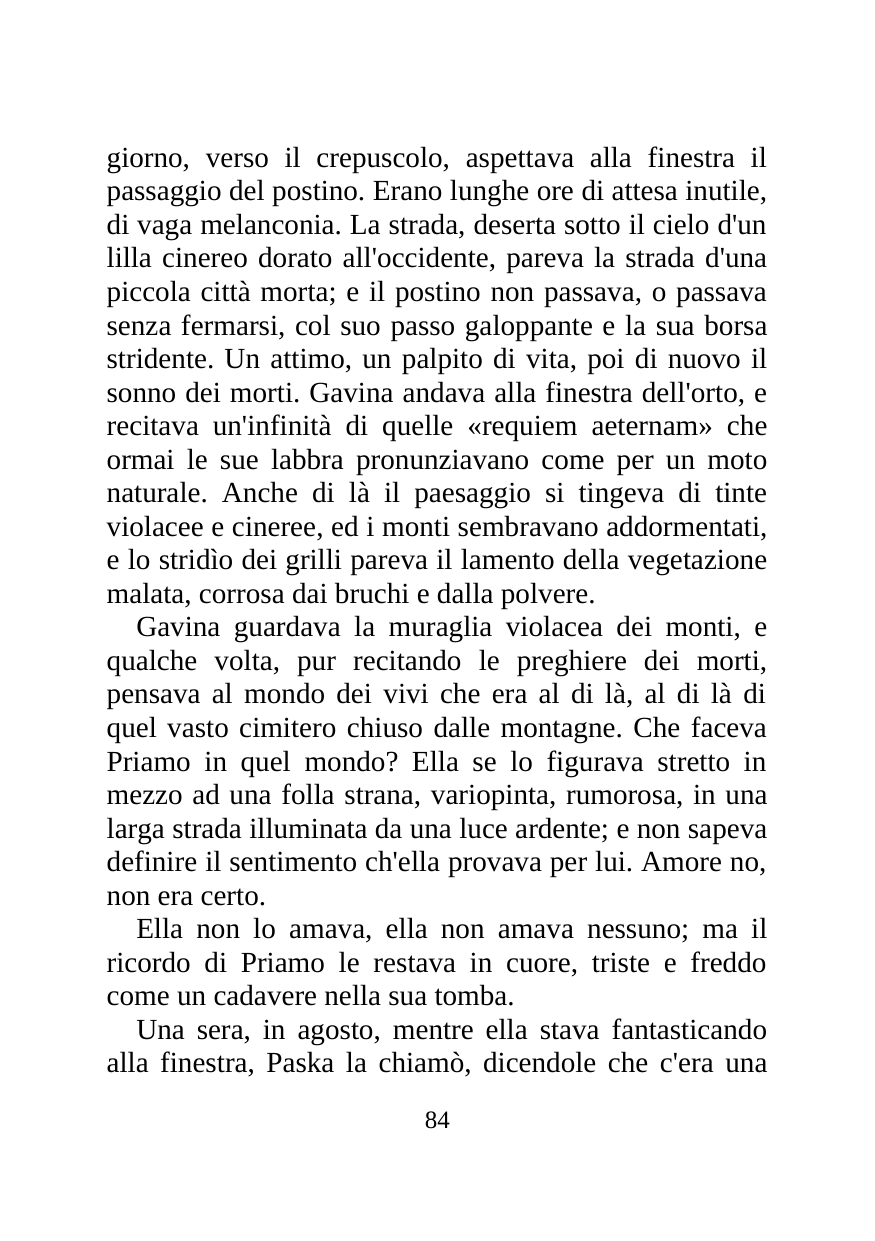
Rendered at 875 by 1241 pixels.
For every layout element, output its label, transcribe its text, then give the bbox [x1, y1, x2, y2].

text Gavina guardava la muraglia violacea dei monti, e qualche volta, pur recitando le preghiere dei morti, pensava al mondo dei vivi che era al di là, al di là di quel vasto cimitero chiuso dalle montagne. Che faceva Priamo in quel mondo? Ella se lo figurava stretto in mezzo ad una folla strana, variopinta, rumorosa, in una larga strada illuminata da una luce ardente; e non sapeva definire il sentimento ch'ella provava per lui. Amore no, non era certo. [106, 609, 768, 911]
text Una sera, in agosto, mentre ella stava fantasticando alla finestra, Paska la chiamò, dicendole che c'era una [106, 1012, 768, 1079]
text Ella non lo amava, ella non amava nessuno; ma il ricordo di Priamo le restava in cuore, triste e freddo come un cadavere nella sua tomba. [106, 911, 768, 1012]
text giorno, verso il crepuscolo, aspettava alla finestra il passaggio del postino. Erano lunghe ore di attesa inutile, di vaga melanconia. La strada, deserta sotto il cielo d'un lilla cinereo dorato all'occidente, pareva la strada d'una piccola città morta; e il postino non passava, o passava senza fermarsi, col suo passo galoppante e la sua borsa stridente. Un attimo, un palpito di vita, poi di nuovo il sonno dei morti. Gavina andava alla finestra dell'orto, e recitava un'infinità di quelle «requiem aeternam» che ormai le sue labbra pronunziavano come per un moto naturale. Anche di là il paesaggio si tingeva di tinte violacee e cineree, ed i monti sembravano addormentati, e lo stridìo dei grilli pareva il lamento della vegetazione malata, corrosa dai bruchi e dalla polvere. [106, 140, 768, 609]
